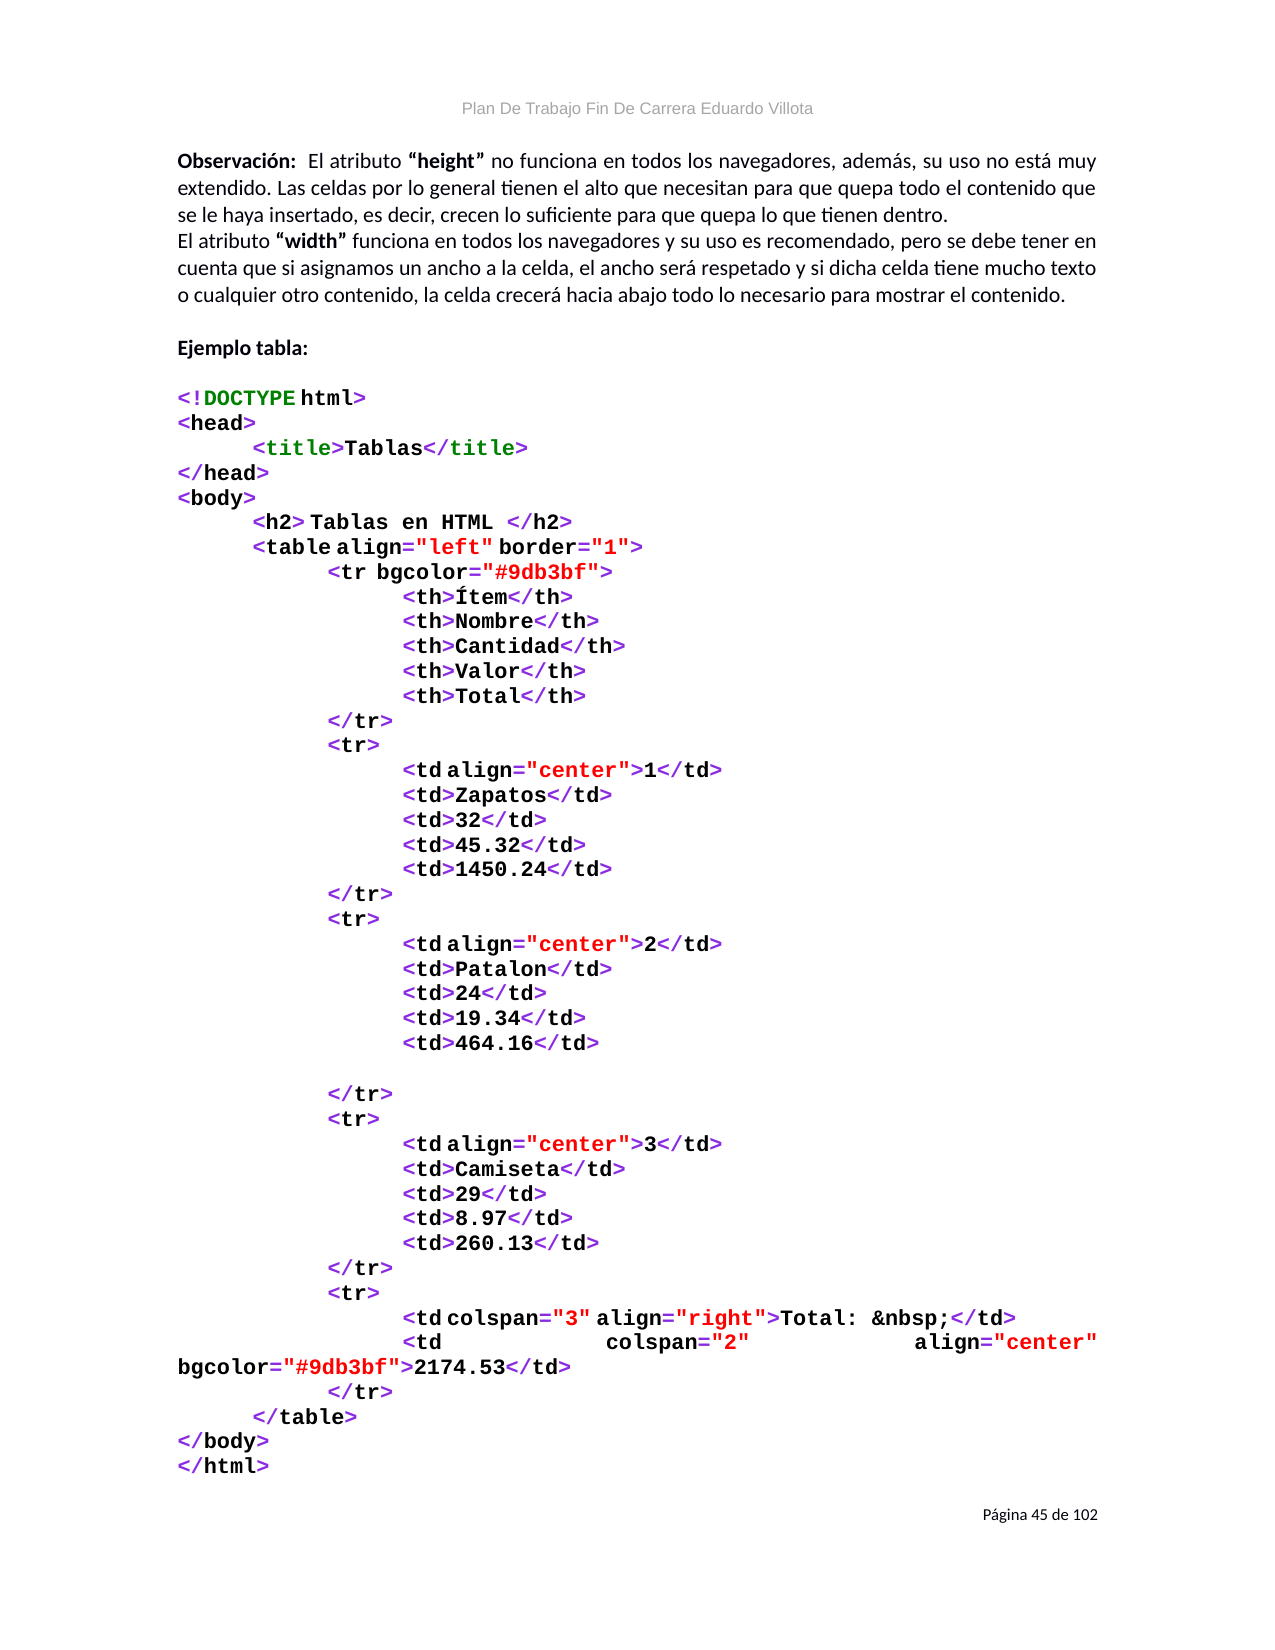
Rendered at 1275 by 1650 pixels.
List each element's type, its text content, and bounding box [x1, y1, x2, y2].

text </tr> [177, 1084, 1098, 1108]
text <td align="center">1</td> [177, 759, 1098, 784]
text <td>32</td> [177, 809, 1098, 834]
text <td align="center">2</td> [177, 933, 1098, 958]
text </table> [177, 1406, 1098, 1431]
text <td>260.13</td> [177, 1232, 1098, 1257]
text <th>Valor</th> [177, 660, 1098, 685]
text <td>Zapatos</td> [177, 784, 1098, 809]
text <tr bgcolor="#9db3bf"> [177, 561, 1098, 586]
text <td>1450.24</td> [177, 859, 1098, 883]
text El atributo “width” funciona en todos los navegadores y su uso es recomendado, pero se debe tener en cuenta que si asignamos un ancho a la celda, el ancho será respetado y si dicha celda tiene mucho texto o cualquier otro contenido, la celda crecerá hacia abajo todo lo necesario para mostrar el contenido. [177, 228, 1098, 308]
text <td>Camiseta</td> [177, 1158, 1098, 1183]
text <table align="left" border="1"> [177, 536, 1098, 561]
text <td>464.16</td> [177, 1032, 1098, 1057]
text </tr> [177, 883, 1098, 908]
text <td>Patalon</td> [177, 958, 1098, 983]
text Ejemplo tabla: [177, 334, 1098, 361]
text <body> [177, 487, 1098, 512]
text <td>24</td> [177, 983, 1098, 1007]
text <td colspan="3" align="right">Total: &nbsp;</td> [177, 1307, 1098, 1332]
text <th>Nombre</th> [177, 611, 1098, 636]
text <head> [177, 412, 1098, 437]
text </body> [177, 1431, 1098, 1456]
text <!DOCTYPE html> [177, 388, 1098, 412]
text </head> [177, 462, 1098, 487]
text <tr> [177, 908, 1098, 933]
text <title>Tablas</title> [177, 437, 1098, 462]
text <tr> [177, 1282, 1098, 1307]
text </tr> [177, 710, 1098, 735]
text <th>Total</th> [177, 685, 1098, 710]
text </tr> [177, 1381, 1098, 1406]
text </html> [177, 1456, 1098, 1480]
text <h2> Tablas en HTML </h2> [177, 512, 1098, 536]
text <td>19.34</td> [177, 1007, 1098, 1032]
text <tr> [177, 1108, 1098, 1133]
text <tr> [177, 735, 1098, 759]
text Observación: El atributo “height” no funciona en todos los navegadores, además, su uso no está muy extendido. Las celdas por lo general tienen el alto que necesitan para que quepa todo el contenido que se le haya insertado, es decir, crecen lo suficiente para que quepa lo que tienen dentro. [177, 148, 1098, 228]
text <th>Cantidad</th> [177, 636, 1098, 660]
text <td>8.97</td> [177, 1208, 1098, 1232]
text <td colspan="2" align="center" bgcolor="#9db3bf">2174.53</td> [177, 1332, 1098, 1381]
text </tr> [177, 1257, 1098, 1282]
text <td>29</td> [177, 1183, 1098, 1208]
text <th>Ítem</th> [177, 586, 1098, 611]
text <td>45.32</td> [177, 834, 1098, 859]
text <td align="center">3</td> [177, 1133, 1098, 1158]
